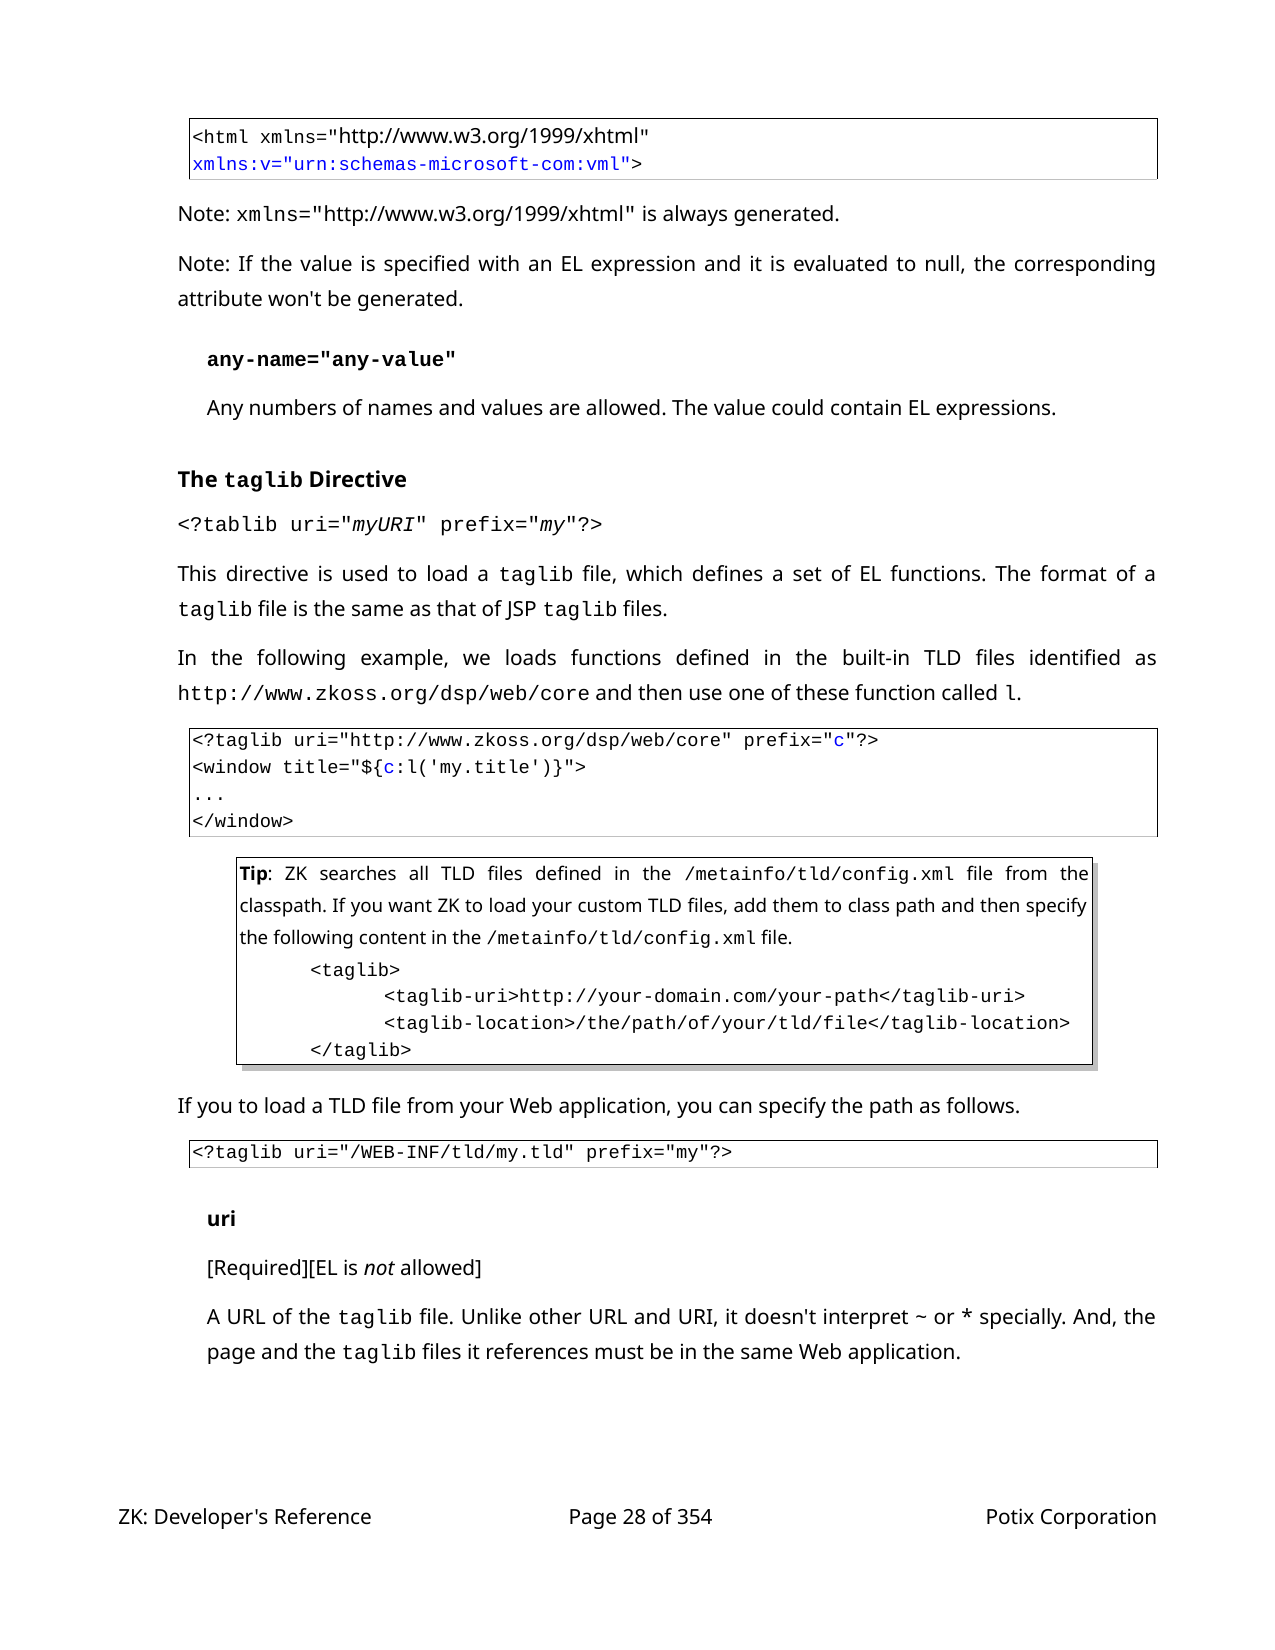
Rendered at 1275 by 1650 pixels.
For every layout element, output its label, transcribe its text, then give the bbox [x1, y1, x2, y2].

text <window title="${c:l('my.title')}"> [190, 755, 1157, 779]
subtitle uri [207, 1204, 1157, 1232]
subtitle The taglib Directive [177, 464, 1157, 494]
text In the following example, we loads functions defined in the built-in TLD files identified as http://www.zkoss.org/dsp/web/core and then use one of these function called l. [177, 643, 1157, 707]
subtitle any-name="any-value" [207, 349, 1157, 372]
text <?taglib uri="http://www.zkoss.org/dsp/web/core" prefix="c"?> [190, 729, 1157, 752]
text If you to load a TLD file from your Web application, you can specify the path as follows. [177, 1091, 1157, 1119]
text Tip: ZK searches all TLD files defined in the /metainfo/tld/config.xml file from the classpath. If you want ZK to load your custom TLD files, add them to class path and then specify the following content in the /metainfo/tld/config.xml file. <taglib> <taglib-uri>http://your-domain.com/your-path</taglib-uri> <taglib-location>/the/path/of/your/tld/file</taglib-location> </taglib> [237, 858, 1092, 1064]
text Note: xmlns="http://www.w3.org/1999/xhtml" is always generated. [177, 199, 1157, 228]
text <?taglib uri="/WEB-INF/tld/my.tld" prefix="my"?> [190, 1141, 1157, 1167]
text A URL of the taglib file. Unlike other URL and URI, it doesn't interpret ~ or * specially. And, the page and the taglib files it references must be in the same Web application. [207, 1302, 1157, 1366]
text </window> [190, 809, 1157, 836]
text <html xmlns="http://www.w3.org/1999/xhtml" xmlns:v="urn:schemas-microsoft-com:vml"> [190, 119, 1157, 179]
text Any numbers of names and values are allowed. The value could contain EL expressions. [207, 393, 1157, 421]
text ... [190, 782, 1157, 806]
text <?tablib uri="myURI" prefix="my"?> [177, 514, 1157, 538]
text This directive is used to load a taglib file, which defines a set of EL functions. The format of a taglib file is the same as that of JSP taglib files. [177, 559, 1157, 623]
text [Required][EL is not allowed] [207, 1253, 1157, 1281]
text Note: If the value is specified with an EL expression and it is evaluated to null, the corresponding attribute won't be generated. [177, 249, 1157, 312]
